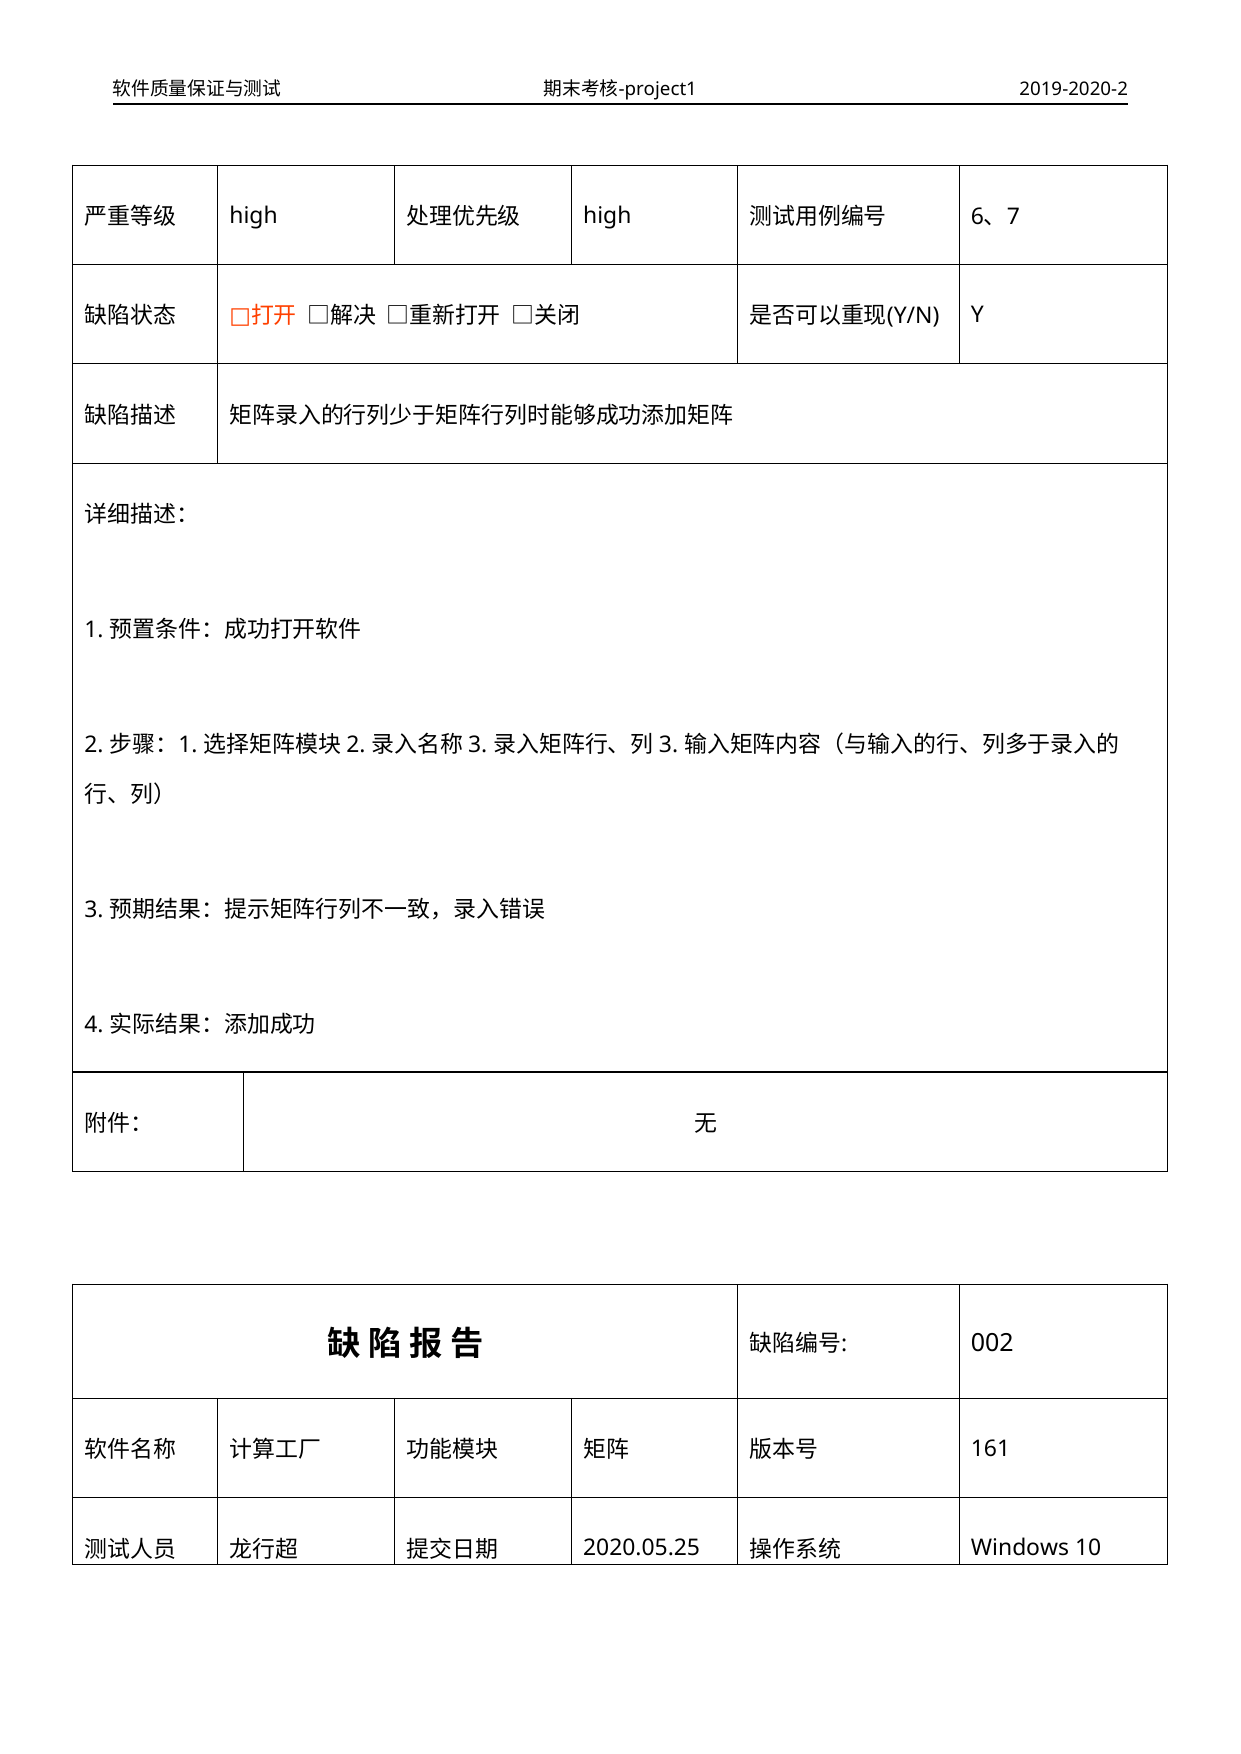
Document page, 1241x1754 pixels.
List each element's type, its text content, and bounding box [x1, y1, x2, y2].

table_header 002 [960, 1285, 1167, 1398]
table_cell 是否可以重现(Y/N) [738, 265, 959, 363]
table_cell 功能模块 [395, 1399, 571, 1497]
table_cell high [218, 166, 394, 264]
table_cell □打开 □解决 □重新打开 □关闭 [218, 265, 737, 363]
table_cell 版本号 [738, 1399, 959, 1497]
table_cell 计算工厂 [218, 1399, 394, 1497]
table_cell 详细描述： 1. 预置条件：成功打开软件 2. 步骤：1. 选择矩阵模块 2. 录入名称 3. 录入矩阵行、列 3. 输入矩阵内容（与输入的行、列多于录入的行、列） 3. 预期结果：提示矩阵行列不一致，录入错误 4. 实际结果：添加成功 [73, 464, 1167, 1071]
table_header 缺 陷 报 告 [73, 1285, 737, 1398]
table_cell 矩阵 [572, 1399, 737, 1497]
table_cell 测试人员 [73, 1498, 217, 1564]
table_cell 附件： [73, 1073, 243, 1171]
table_cell 6、7 [960, 166, 1167, 264]
table_cell high [572, 166, 737, 264]
table_cell 无 [244, 1073, 1167, 1171]
table_cell Windows 10 [960, 1498, 1167, 1564]
table_cell 2020.05.25 [572, 1498, 737, 1564]
table_cell 软件名称 [73, 1399, 217, 1497]
table_cell 矩阵录入的行列少于矩阵行列时能够成功添加矩阵 [218, 364, 1167, 462]
table_cell 缺陷状态 [73, 265, 217, 363]
table_cell 操作系统 [738, 1498, 959, 1564]
table_cell Y [960, 265, 1167, 363]
table_header 缺陷编号: [738, 1285, 959, 1398]
table_cell 提交日期 [395, 1498, 571, 1564]
table_cell 龙行超 [218, 1498, 394, 1564]
table_cell 161 [960, 1399, 1167, 1497]
table_cell 测试用例编号 [738, 166, 959, 264]
table_cell 严重等级 [73, 166, 217, 264]
table_cell 处理优先级 [395, 166, 571, 264]
table_cell 缺陷描述 [73, 364, 217, 462]
